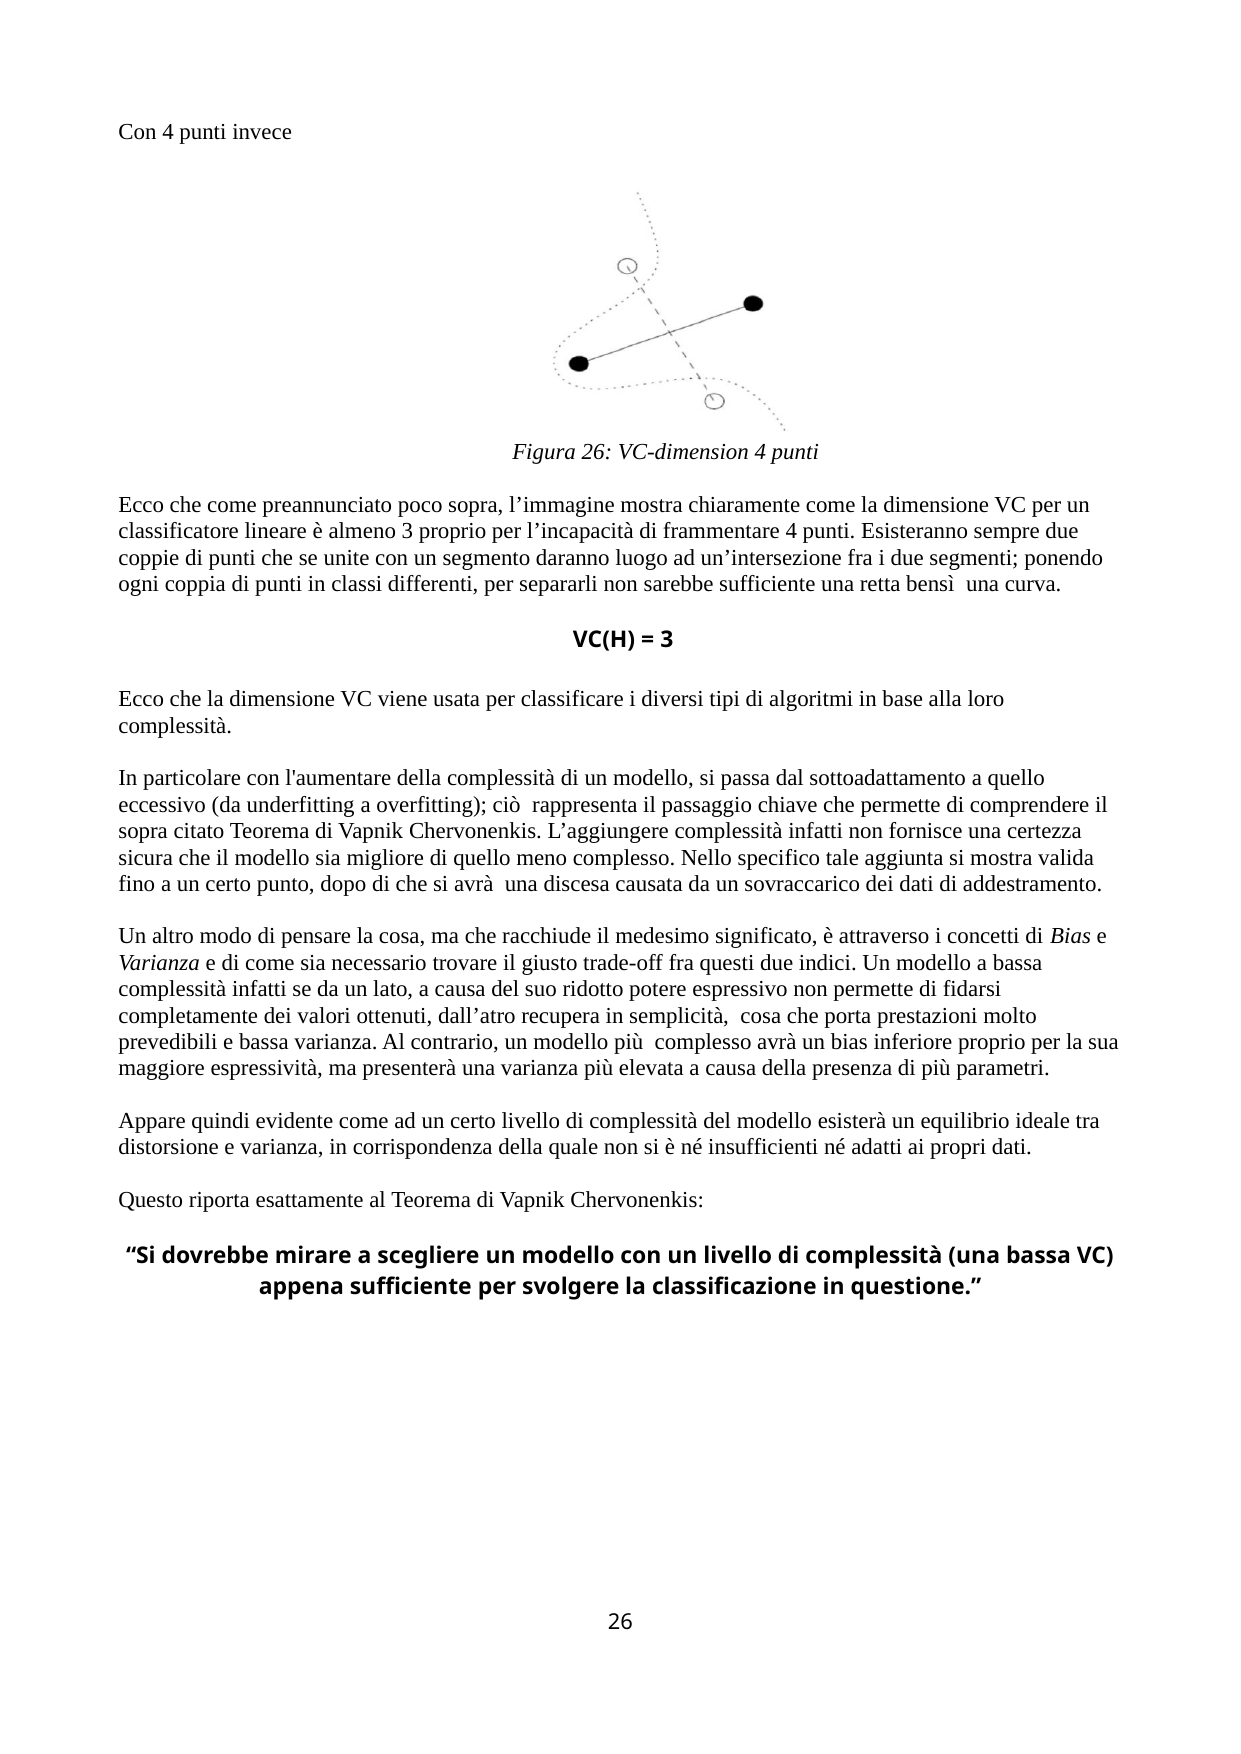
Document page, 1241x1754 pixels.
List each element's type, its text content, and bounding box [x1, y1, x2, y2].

text In particolare con l'aumentare della complessità di un modello, si passa dal sottoadattamento a quello eccessivo (da underfitting a overfitting); ciò rappresenta il passaggio chiave che permette di comprendere il sopra citato Teorema di Vapnik Chervonenkis. L’aggiungere complessità infatti non fornisce una certezza sicura che il modello sia migliore di quello meno complesso. Nello specifico tale aggiunta si mostra valida fino a un certo punto, dopo di che si avrà una discesa causata da un sovraccarico dei dati di addestramento. [118, 764, 1122, 896]
text Con 4 punti invece [118, 118, 1122, 144]
text Appare quindi evidente come ad un certo livello di complessità del modello esisterà un equilibrio ideale tra distorsione e varianza, in corrispondenza della quale non si è né insufficienti né adatti ai propri dati. [118, 1107, 1122, 1160]
text Figura 26: VC-dimension 4 punti [468, 432, 865, 465]
text Questo riporta esattamente al Teorema di Vapnik Chervonenkis: [118, 1186, 1122, 1212]
picture [468, 186, 865, 432]
text VC(H) = 3 [118, 623, 1122, 654]
text Ecco che la dimensione VC viene usata per classificare i diversi tipi di algoritmi in base alla loro complessità. [118, 685, 1122, 738]
text Un altro modo di pensare la cosa, ma che racchiude il medesimo significato, è attraverso i concetti di Bias e Varianza e di come sia necessario trovare il giusto trade-off fra questi due indici. Un modello a bassa complessità infatti se da un lato, a causa del suo ridotto potere espressivo non permette di fidarsi completamente dei valori ottenuti, dall’atro recupera in semplicità, cosa che porta prestazioni molto prevedibili e bassa varianza. Al contrario, un modello più complesso avrà un bias inferiore proprio per la sua maggiore espressività, ma presenterà una varianza più elevata a causa della presenza di più parametri. [118, 923, 1122, 1081]
text Ecco che come preannunciato poco sopra, l’immagine mostra chiaramente come la dimensione VC per un classificatore lineare è almeno 3 proprio per l’incapacità di frammentare 4 punti. Esisteranno sempre due coppie di punti che se unite con un segmento daranno luogo ad un’intersezione fra i due segmenti; ponendo ogni coppia di punti in classi differenti, per separarli non sarebbe sufficiente una retta bensì una curva. [118, 491, 1122, 597]
text “Si dovrebbe mirare a scegliere un modello con un livello di complessità (una bassa VC) appena sufficiente per svolgere la classificazione in questione.” [118, 1239, 1122, 1301]
